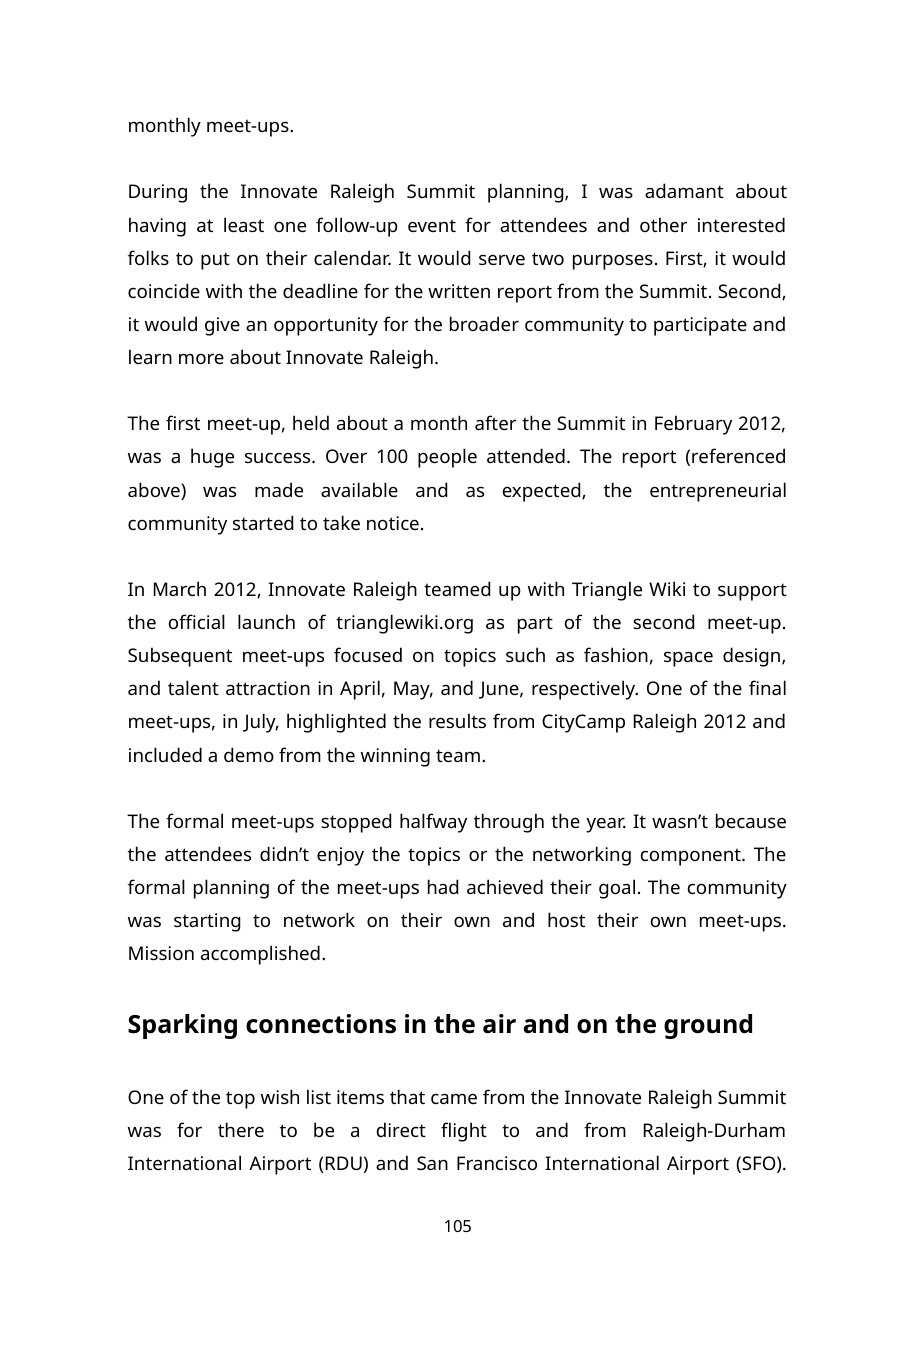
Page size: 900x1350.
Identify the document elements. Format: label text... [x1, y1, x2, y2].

text monthly meet-ups. [127, 112, 787, 138]
text The formal meet-ups stopped halfway through the year. It wasn’t because the attendees didn’t enjoy the topics or the networking component. The formal planning of the meet-ups had achieved their goal. The community was starting to network on their own and host their own meet-ups. Mission accomplished. [127, 808, 787, 966]
text In March 2012, Innovate Raleigh teamed up with Triangle Wiki to support the official launch of trianglewiki.org as part of the second meet-up. Subsequent meet-ups focused on topics such as fashion, space design, and talent attraction in April, May, and June, respectively. One of the final meet-ups, in July, highlighted the results from CityCamp Raleigh 2012 and included a demo from the winning team. [127, 576, 787, 767]
text One of the top wish list items that came from the Innovate Raleigh Summit was for there to be a direct flight to and from Raleigh-Durham International Airport (RDU) and San Francisco International Airport (SFO). [127, 1084, 787, 1176]
subtitle Sparking connections in the air and on the ground [127, 1007, 787, 1041]
text The first meet-up, held about a month after the Summit in February 2012, was a huge success. Over 100 people attended. The report (referenced above) was made available and as expected, the entrepreneurial community started to take notice. [127, 411, 787, 536]
text During the Innovate Raleigh Summit planning, I was adamant about having at least one follow-up event for attendees and other interested folks to put on their calendar. It would serve two purposes. First, it would coincide with the deadline for the written report from the Summit. Second, it would give an opportunity for the broader community to participate and learn more about Innovate Raleigh. [127, 179, 787, 370]
